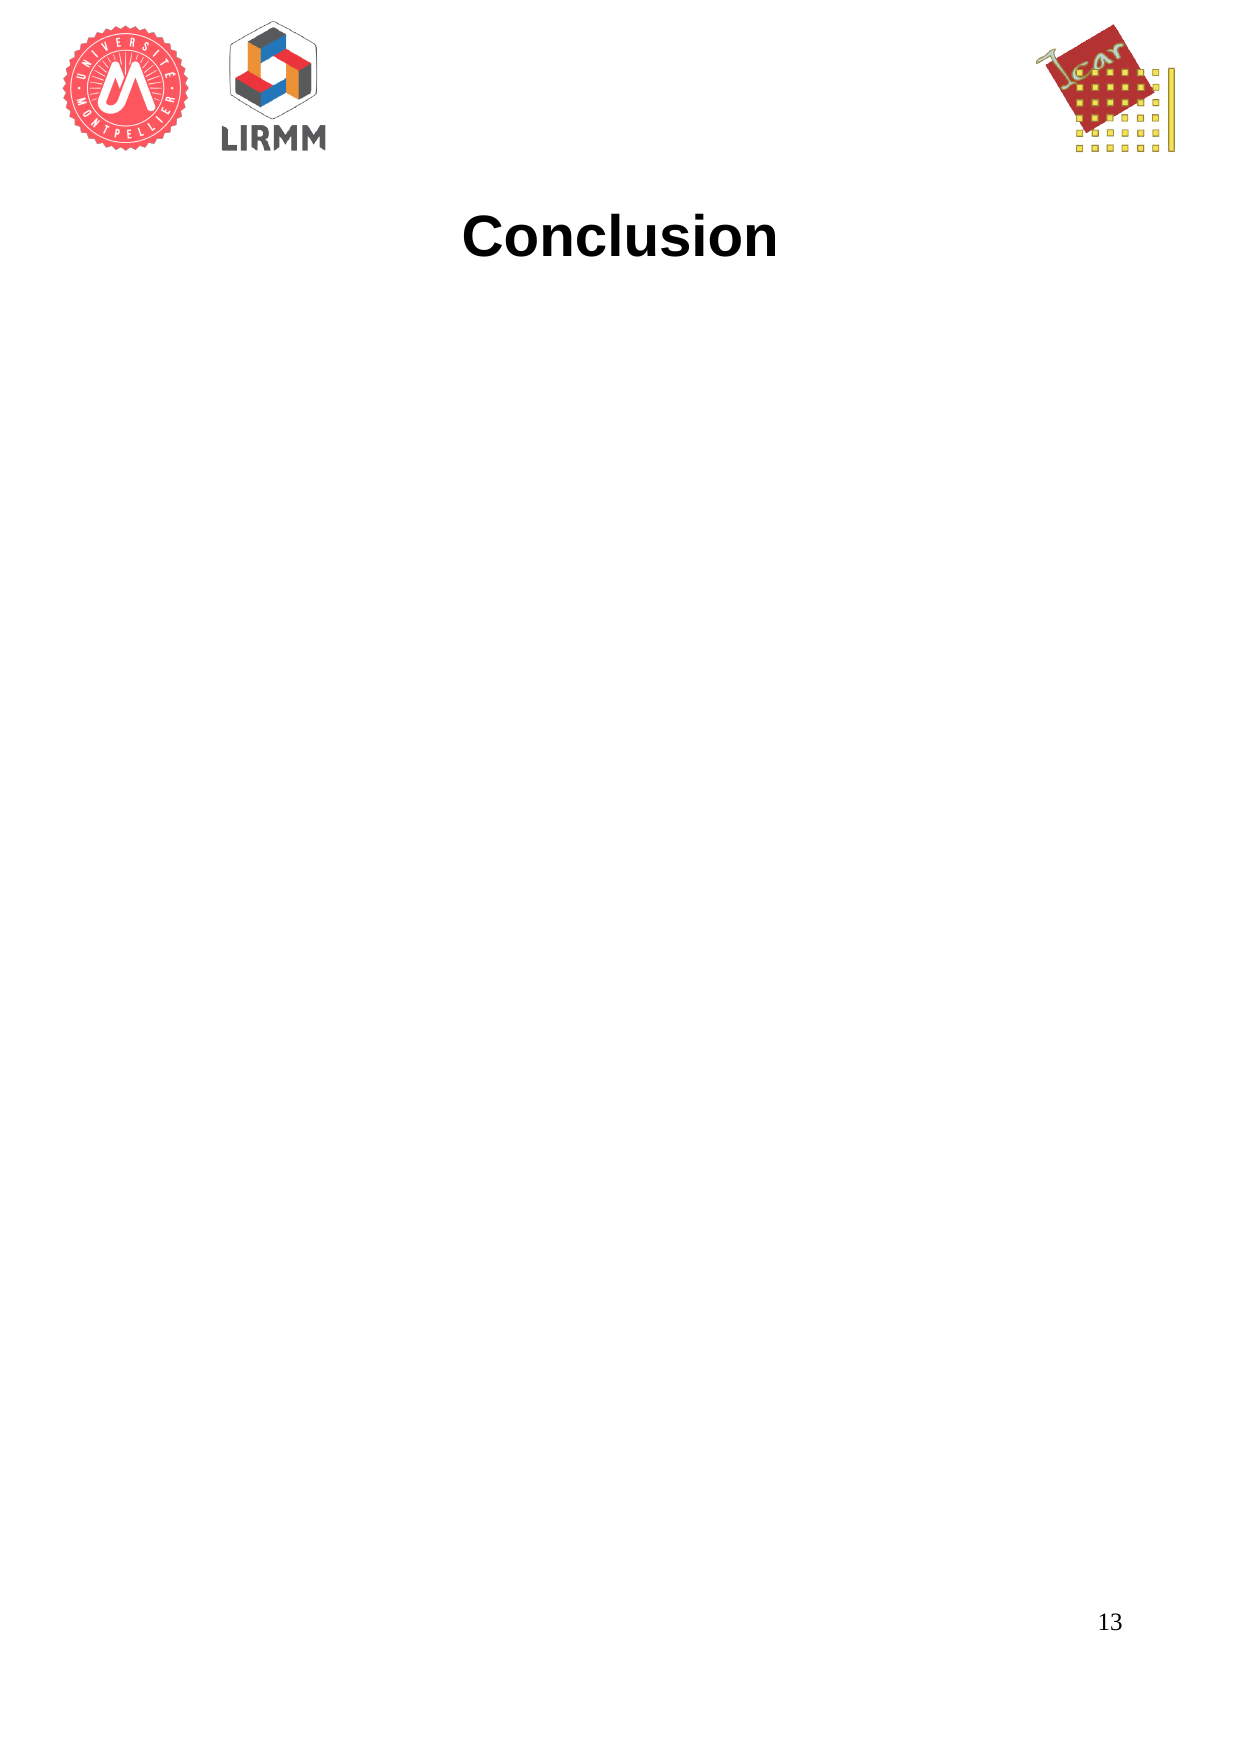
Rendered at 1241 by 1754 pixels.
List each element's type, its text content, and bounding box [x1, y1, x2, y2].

picture [57, 13, 201, 156]
picture [203, 16, 343, 155]
title Conclusion [118, 201, 1122, 268]
picture [1025, 6, 1177, 154]
